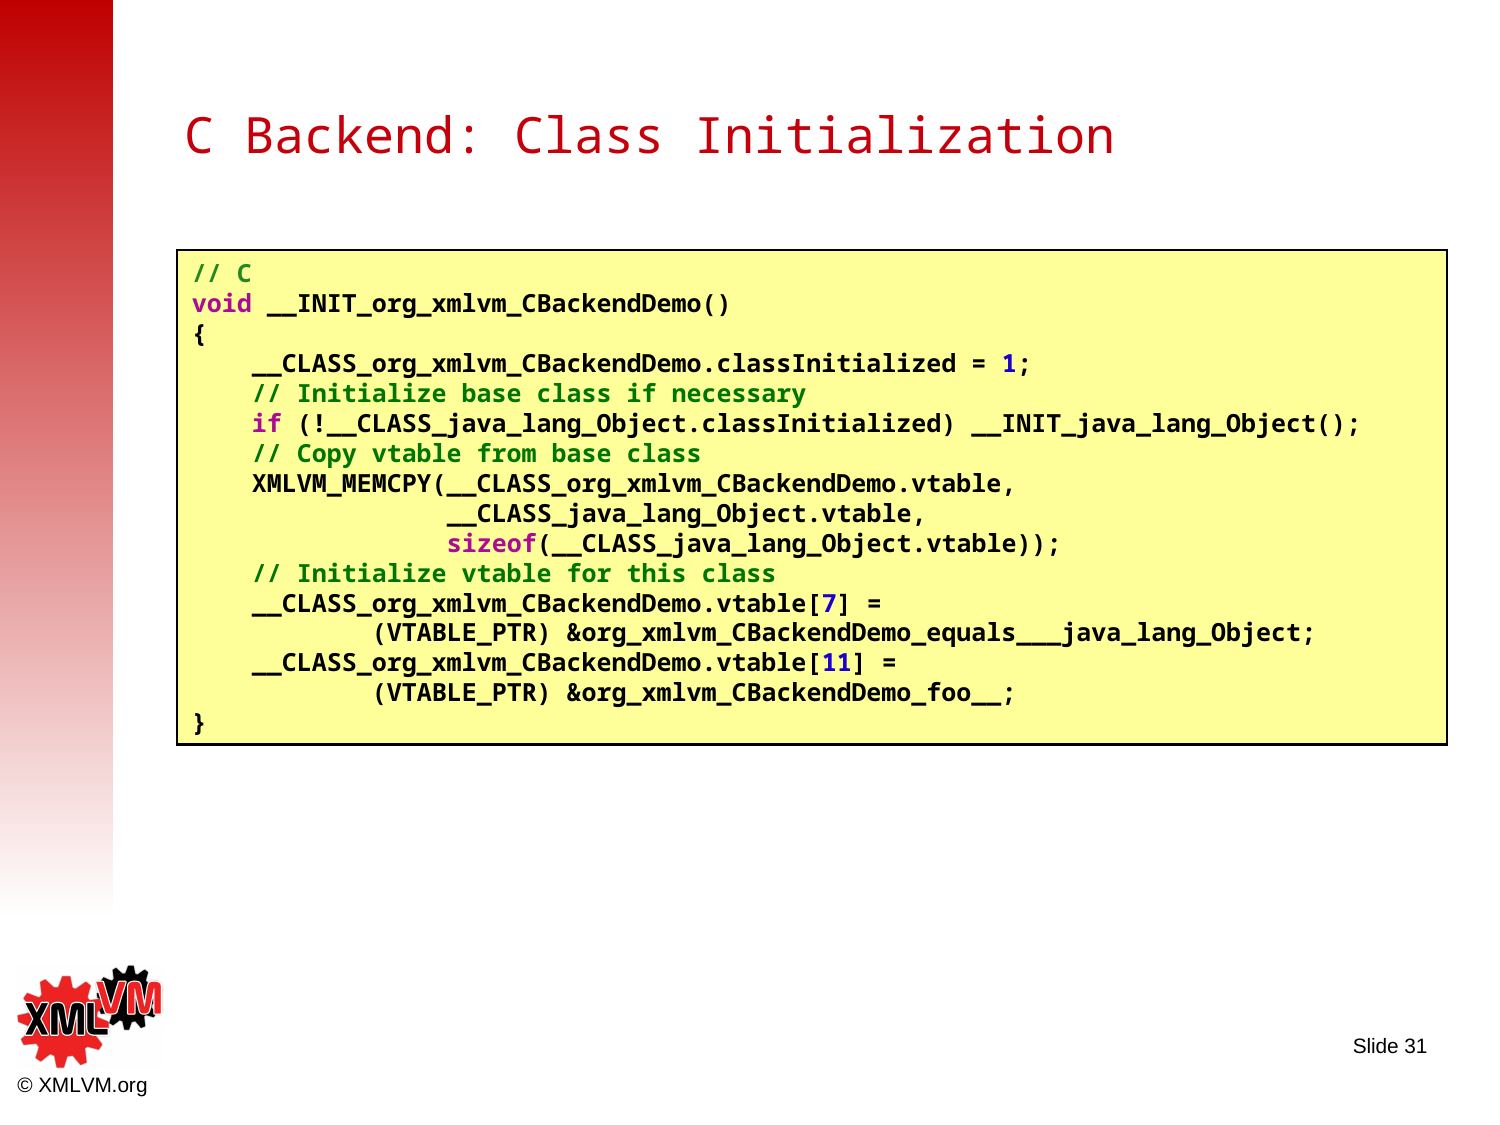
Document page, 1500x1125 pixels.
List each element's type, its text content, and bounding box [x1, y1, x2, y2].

picture [16, 964, 164, 1069]
text_box // C void __INIT_org_xmlvm_CBackendDemo() { __CLASS_org_xmlvm_CBackendDemo.classInitialized = 1; // Initialize base class if necessary if (!__CLASS_java_lang_Object.classInitialized) __INIT_java_lang_Object(); // Copy vtable from base class XMLVM_MEMCPY(__CLASS_org_xmlvm_CBackendDemo.vtable, __CLASS_java_lang_Object.vtable, sizeof(__CLASS_java_lang_Object.vtable)); // Initialize vtable for this class __CLASS_org_xmlvm_CBackendDemo.vtable[7] = (VTABLE_PTR) &org_xmlvm_CBackendDemo_equals___java_lang_Object; __CLASS_org_xmlvm_CBackendDemo.vtable[11] = (VTABLE_PTR) &org_xmlvm_CBackendDemo_foo__; } [177, 249, 1447, 745]
title C Backend: Class Initialization [170, 67, 1447, 207]
